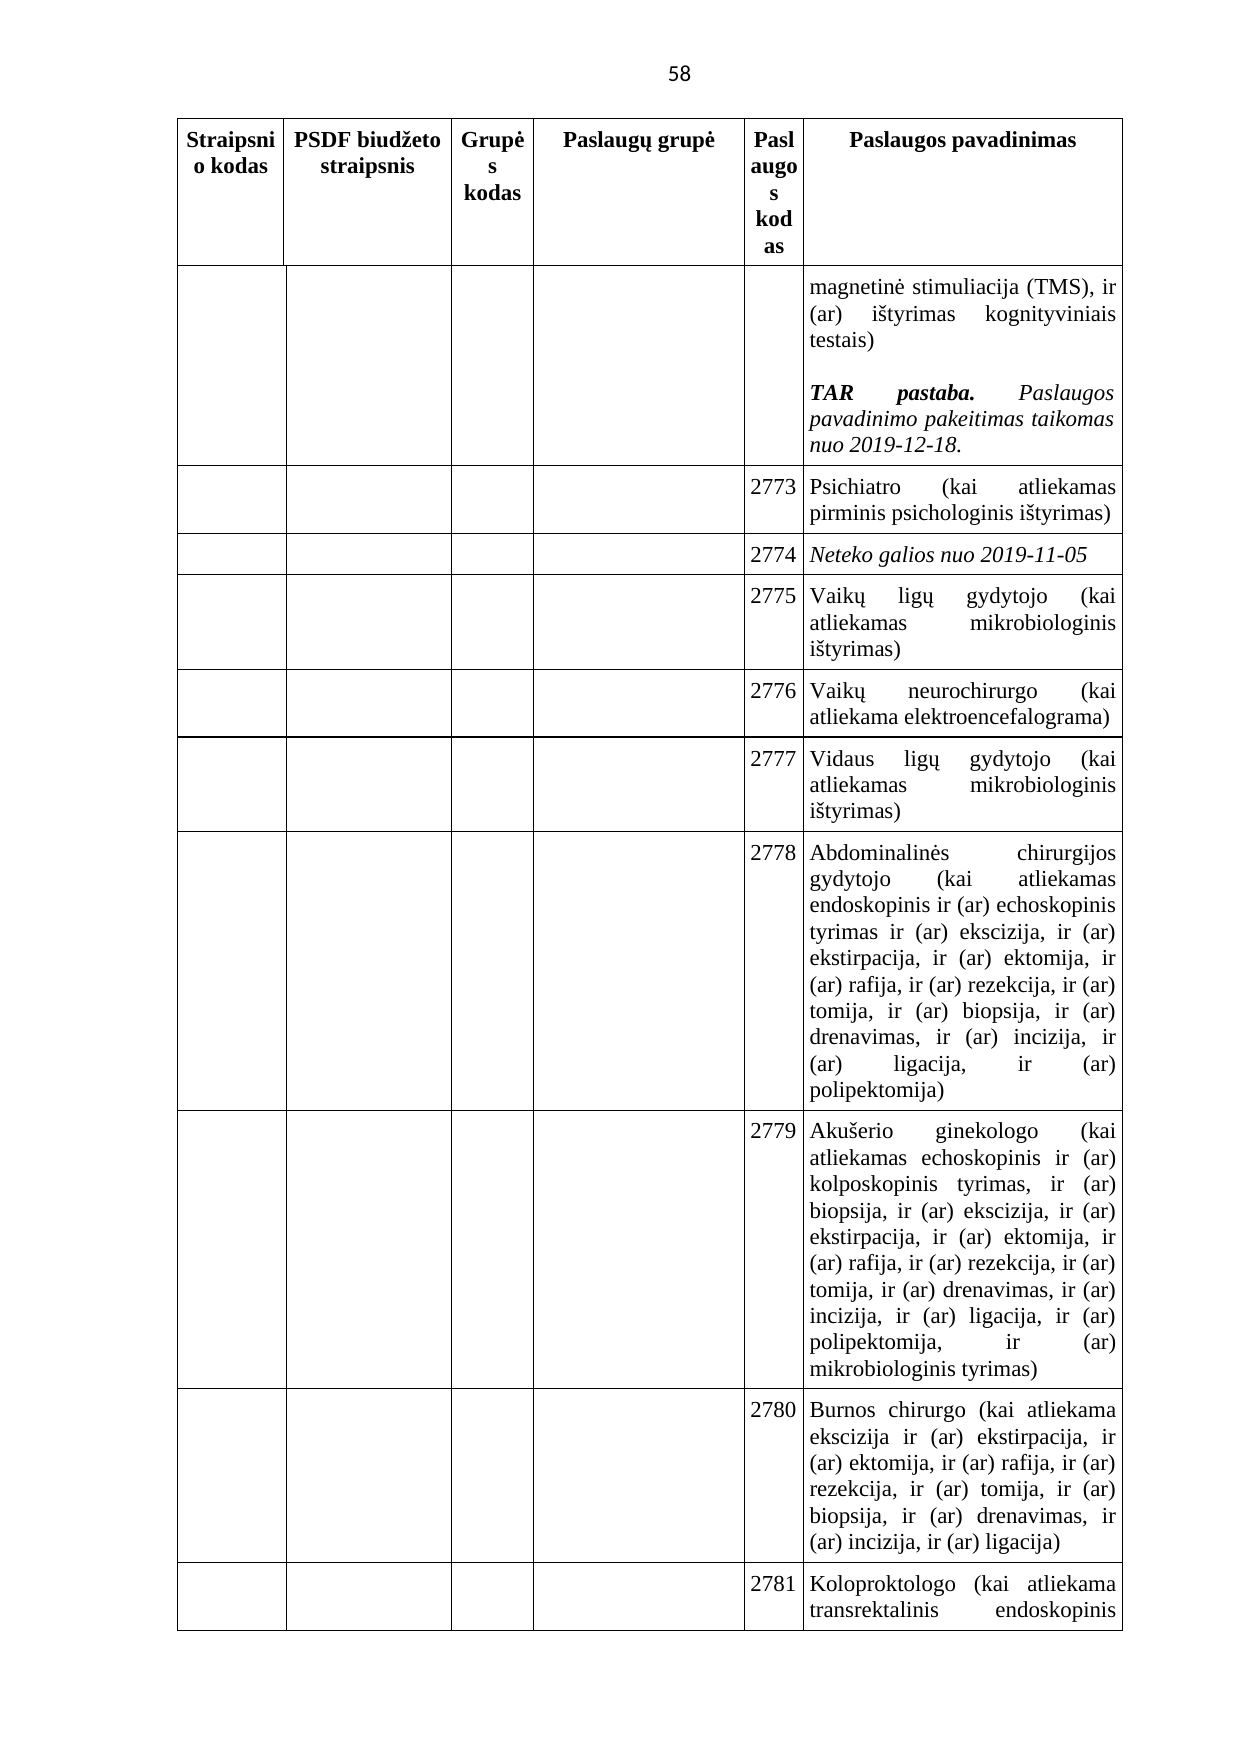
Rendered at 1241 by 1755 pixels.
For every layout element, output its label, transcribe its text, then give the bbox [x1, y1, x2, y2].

table_cell [287, 1389, 451, 1562]
table_cell [178, 738, 286, 831]
table_cell [452, 738, 533, 831]
table_cell Akušerio ginekologo (kai atliekamas echoskopinis ir (ar) kolposkopinis tyrimas, ir (ar) biopsija, ir (ar) ekscizija, ir (ar) ekstirpacija, ir (ar) ektomija, ir (ar) rafija, ir (ar) rezekcija, ir (ar) tomija, ir (ar) drenavimas, ir (ar) incizija, ir (ar) ligacija, ir (ar) polipektomija, ir (ar) mikrobiologinis tyrimas) [804, 1111, 1122, 1388]
table_cell 2778 [745, 832, 803, 1109]
table_cell 2774 [745, 534, 803, 574]
table_cell [452, 1389, 533, 1562]
table_cell 2780 [745, 1389, 803, 1562]
table_cell [287, 575, 451, 668]
table_cell [178, 1389, 286, 1562]
table_cell Abdominalinės chirurgijos gydytojo (kai atliekamas endoskopinis ir (ar) echoskopinis tyrimas ir (ar) ekscizija, ir (ar) ekstirpacija, ir (ar) ektomija, ir (ar) rafija, ir (ar) rezekcija, ir (ar) tomija, ir (ar) biopsija, ir (ar) drenavimas, ir (ar) incizija, ir (ar) ligacija, ir (ar) polipektomija) [804, 832, 1122, 1109]
table_cell [287, 466, 451, 533]
table_cell Vaikų ligų gydytojo (kai atliekamas mikrobiologinis ištyrimas) [804, 575, 1122, 668]
table_cell [287, 738, 451, 831]
table_header Paslaugos pavadinimas [804, 119, 1122, 265]
table_cell [178, 1111, 286, 1388]
table_cell 2779 [745, 1111, 803, 1388]
table_cell Koloproktologo (kai atliekama transrektalinis endoskopinis [804, 1563, 1122, 1629]
table_cell [452, 534, 533, 574]
table_cell [452, 466, 533, 533]
table_cell [534, 670, 744, 736]
table_cell [287, 1563, 451, 1629]
table_cell [534, 1389, 744, 1562]
table_cell [452, 575, 533, 668]
table_header Paslaugų grupė [534, 119, 744, 265]
table_cell [534, 832, 744, 1109]
table_cell magnetinė stimuliacija (TMS), ir (ar) ištyrimas kognityviniais testais) TAR pastaba. Paslaugos pavadinimo pakeitimas taikomas nuo 2019-12-18. [804, 266, 1122, 465]
table_cell [534, 738, 744, 831]
table_cell [178, 832, 286, 1109]
table_cell [452, 1563, 533, 1629]
table_cell [452, 670, 533, 736]
table_cell 2777 [745, 738, 803, 831]
table_cell Psichiatro (kai atliekamas pirminis psichologinis ištyrimas) [804, 466, 1122, 533]
table_cell [534, 1563, 744, 1629]
table_cell [287, 1111, 451, 1388]
table_cell 2773 [745, 466, 803, 533]
table_cell [534, 1111, 744, 1388]
table_cell [534, 575, 744, 668]
table_cell [287, 534, 451, 574]
table_cell [534, 534, 744, 574]
table_header Straipsnio kodas [178, 119, 283, 265]
table_cell Vaikų neurochirurgo (kai atliekama elektroencefalograma) [804, 670, 1122, 736]
table_cell [287, 832, 451, 1109]
table_cell Burnos chirurgo (kai atliekama ekscizija ir (ar) ekstirpacija, ir (ar) ektomija, ir (ar) rafija, ir (ar) rezekcija, ir (ar) tomija, ir (ar) biopsija, ir (ar) drenavimas, ir (ar) incizija, ir (ar) ligacija) [804, 1389, 1122, 1562]
table_cell [287, 266, 451, 465]
table_cell [178, 1563, 286, 1629]
table_cell [452, 266, 533, 465]
table_cell [178, 534, 286, 574]
table_cell Vidaus ligų gydytojo (kai atliekamas mikrobiologinis ištyrimas) [804, 738, 1122, 831]
table_cell Neteko galios nuo 2019-11-05 [804, 534, 1122, 574]
table_cell [178, 575, 286, 668]
table_header Grupės kodas [452, 119, 533, 265]
table_cell [452, 832, 533, 1109]
table_cell [534, 266, 744, 465]
table_cell 2775 [745, 575, 803, 668]
table_cell [287, 670, 451, 736]
table_cell 2776 [745, 670, 803, 736]
table_cell [534, 466, 744, 533]
table_cell [178, 670, 286, 736]
table_cell 2781 [745, 1563, 803, 1629]
table_header PSDF biudžeto straipsnis [284, 119, 451, 265]
table_cell [745, 266, 803, 465]
table_header Paslaugos kodas [745, 119, 803, 265]
table_cell [178, 266, 286, 465]
table_cell [452, 1111, 533, 1388]
table_cell [178, 466, 286, 533]
